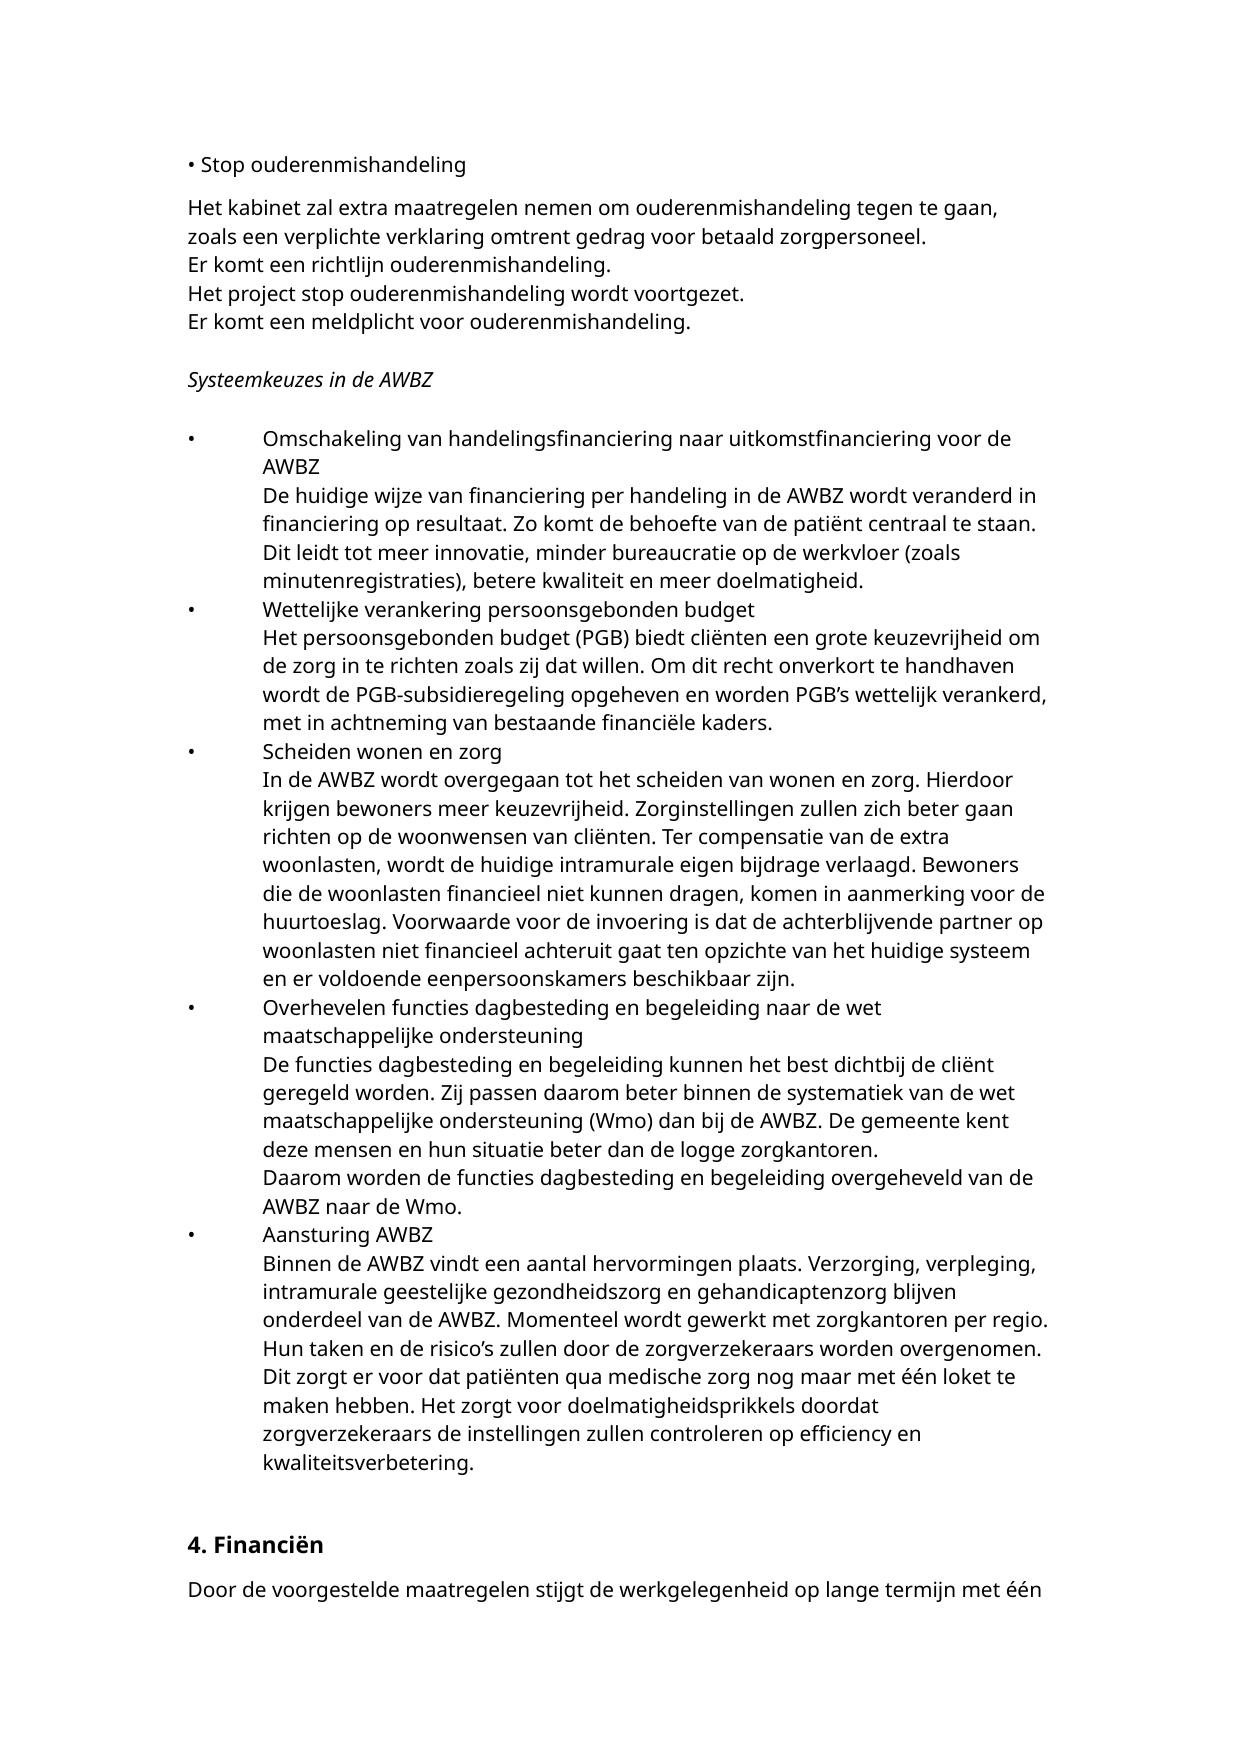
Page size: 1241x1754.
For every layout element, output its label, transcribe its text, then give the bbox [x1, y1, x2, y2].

text Er komt een richtlijn ouderenmishandeling. [187, 250, 1053, 279]
list In de AWBZ wordt overgegaan tot het scheiden van wonen en zorg. Hierdoor krijgen bewoners meer keuzevrijheid. Zorginstellingen zullen zich beter gaan richten op de woonwensen van cliënten. Ter compensatie van de extra woonlasten, wordt de huidige intramurale eigen bijdrage verlaagd. Bewoners die de woonlasten financieel niet kunnen dragen, komen in aanmerking voor de huurtoeslag. Voorwaarde voor de invoering is dat de achterblijvende partner op woonlasten niet financieel achteruit gaat ten opzichte van het huidige systeem en er voldoende eenpersoonskamers beschikbaar zijn. [187, 765, 1053, 993]
text Door de voorgestelde maatregelen stijgt de werkgelegenheid op lange termijn met één [187, 1575, 1053, 1603]
list De functies dagbesteding en begeleiding kunnen het best dichtbij de cliënt geregeld worden. Zij passen daarom beter binnen de systematiek van de wet maatschappelijke ondersteuning (Wmo) dan bij de AWBZ. De gemeente kent deze mensen en hun situatie beter dan de logge zorgkantoren. [187, 1050, 1053, 1163]
list Daarom worden de functies dagbesteding en begeleiding overgeheveld van de AWBZ naar de Wmo. [187, 1163, 1053, 1220]
list Wettelijke verankering persoonsgebonden budget [187, 595, 1053, 623]
list Overhevelen functies dagbesteding en begeleiding naar de wet maatschappelijke ondersteuning [187, 993, 1053, 1050]
subtitle 4. Financiën [187, 1529, 1053, 1560]
text Systeemkeuzes in de AWBZ [187, 366, 1053, 394]
list Scheiden wonen en zorg [187, 737, 1053, 765]
text Het project stop ouderenmishandeling wordt voortgezet. [187, 279, 1053, 307]
list Het persoonsgebonden budget (PGB) biedt cliënten een grote keuzevrijheid om de zorg in te richten zoals zij dat willen. Om dit recht onverkort te handhaven wordt de PGB-subsidieregeling opgeheven en worden PGB’s wettelijk verankerd, met in achtneming van bestaande financiële kaders. [187, 623, 1053, 737]
list Aansturing AWBZ [187, 1220, 1053, 1249]
list Binnen de AWBZ vindt een aantal hervormingen plaats. Verzorging, verpleging, intramurale geestelijke gezondheidszorg en gehandicaptenzorg blijven onderdeel van de AWBZ. Momenteel wordt gewerkt met zorgkantoren per regio. Hun taken en de risico’s zullen door de zorgverzekeraars worden overgenomen. Dit zorgt er voor dat patiënten qua medische zorg nog maar met één loket te maken hebben. Het zorgt voor doelmatigheidsprikkels doordat zorgverzekeraars de instellingen zullen controleren op efficiency en kwaliteitsverbetering. [187, 1249, 1053, 1476]
text Het kabinet zal extra maatregelen nemen om ouderenmishandeling tegen te gaan, zoals een verplichte verklaring omtrent gedrag voor betaald zorgpersoneel. [187, 193, 1053, 250]
text Er komt een meldplicht voor ouderenmishandeling. [187, 307, 1053, 336]
list De huidige wijze van financiering per handeling in de AWBZ wordt veranderd in financiering op resultaat. Zo komt de behoefte van de patiënt centraal te staan. Dit leidt tot meer innovatie, minder bureaucratie op de werkvloer (zoals minutenregistraties), betere kwaliteit en meer doelmatigheid. [187, 481, 1053, 595]
text • Stop ouderenmishandeling [187, 150, 1053, 178]
list Omschakeling van handelingsfinanciering naar uitkomstfinanciering voor de AWBZ [187, 424, 1053, 481]
